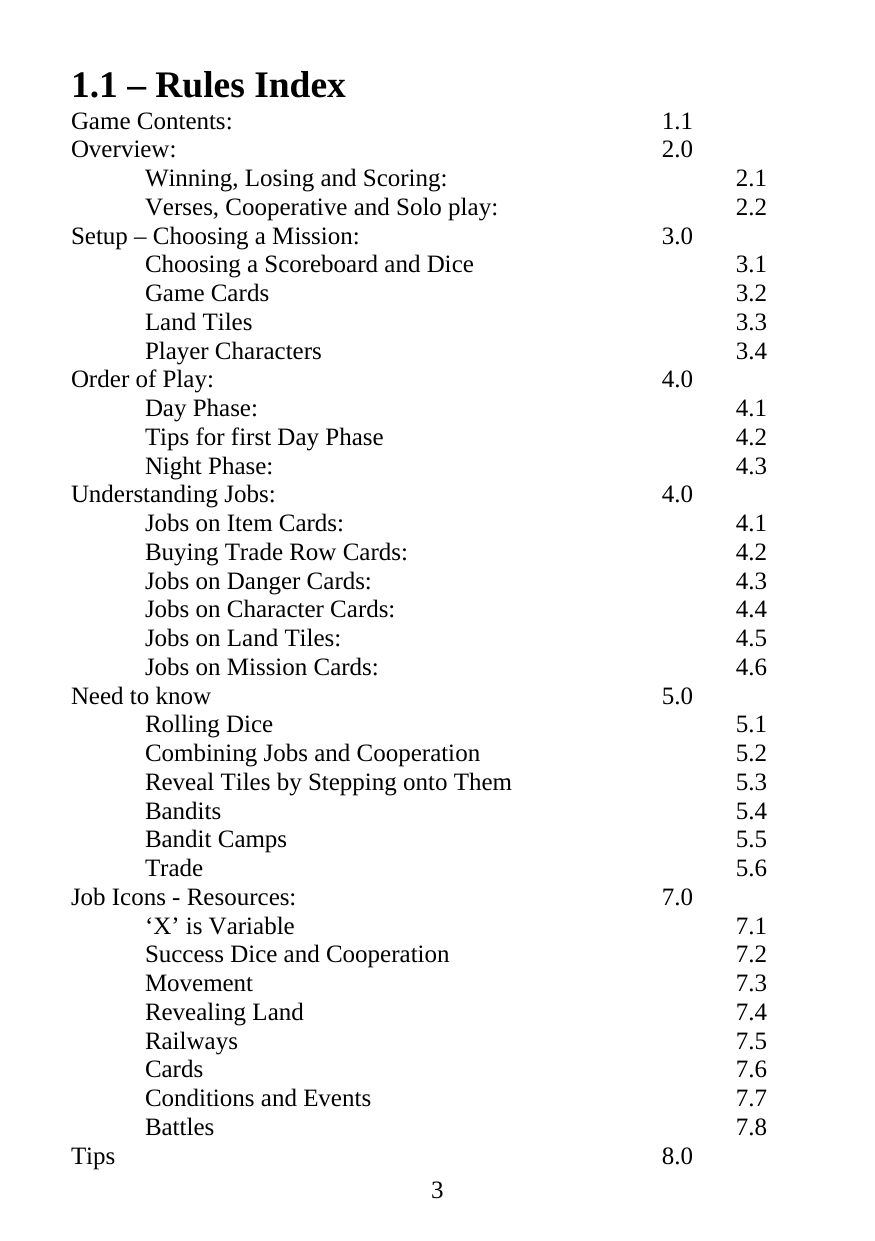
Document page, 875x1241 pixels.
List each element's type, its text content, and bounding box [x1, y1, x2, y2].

text Conditions and Events 7.7 [71, 1083, 803, 1112]
text Setup – Choosing a Mission: 3.0 [71, 221, 803, 249]
text Job Icons - Resources: 7.0 [71, 882, 803, 911]
text Land Tiles 3.3 [71, 307, 803, 336]
text Trade 5.6 [71, 853, 803, 882]
text Battles 7.8 [71, 1112, 803, 1141]
text Jobs on Danger Cards: 4.3 [71, 566, 803, 594]
text ‘X’ is Variable 7.1 [71, 911, 803, 939]
text Game Cards 3.2 [71, 278, 803, 307]
text Choosing a Scoreboard and Dice 3.1 [71, 249, 803, 278]
text Game Contents: 1.1 [71, 106, 803, 134]
text Success Dice and Cooperation 7.2 [71, 939, 803, 968]
text Railways 7.5 [71, 1026, 803, 1054]
text Jobs on Mission Cards: 4.6 [71, 652, 803, 681]
subtitle 1.1 – Rules Index [71, 62, 803, 105]
text Night Phase: 4.3 [71, 451, 803, 479]
text Overview: 2.0 [71, 134, 803, 163]
text Combining Jobs and Cooperation 5.2 [71, 738, 803, 767]
text Verses, Cooperative and Solo play: 2.2 [71, 192, 803, 221]
text Cards 7.6 [71, 1054, 803, 1083]
text Rolling Dice 5.1 [71, 709, 803, 738]
text Movement 7.3 [71, 968, 803, 997]
text Reveal Tiles by Stepping onto Them 5.3 [71, 767, 803, 796]
text Player Characters 3.4 [71, 336, 803, 364]
text Bandits 5.4 [71, 796, 803, 824]
text Buying Trade Row Cards: 4.2 [71, 537, 803, 566]
text Bandit Camps 5.5 [71, 824, 803, 853]
text Jobs on Item Cards: 4.1 [71, 508, 803, 537]
text Understanding Jobs: 4.0 [71, 479, 803, 508]
text Jobs on Character Cards: 4.4 [71, 594, 803, 623]
text Revealing Land 7.4 [71, 997, 803, 1026]
text Winning, Losing and Scoring: 2.1 [71, 163, 803, 192]
text Order of Play: 4.0 [71, 364, 803, 393]
text Need to know 5.0 [71, 681, 803, 709]
text Jobs on Land Tiles: 4.5 [71, 623, 803, 652]
text Tips 8.0 [71, 1141, 803, 1169]
text Day Phase: 4.1 [71, 393, 803, 422]
text Tips for first Day Phase 4.2 [71, 422, 803, 451]
